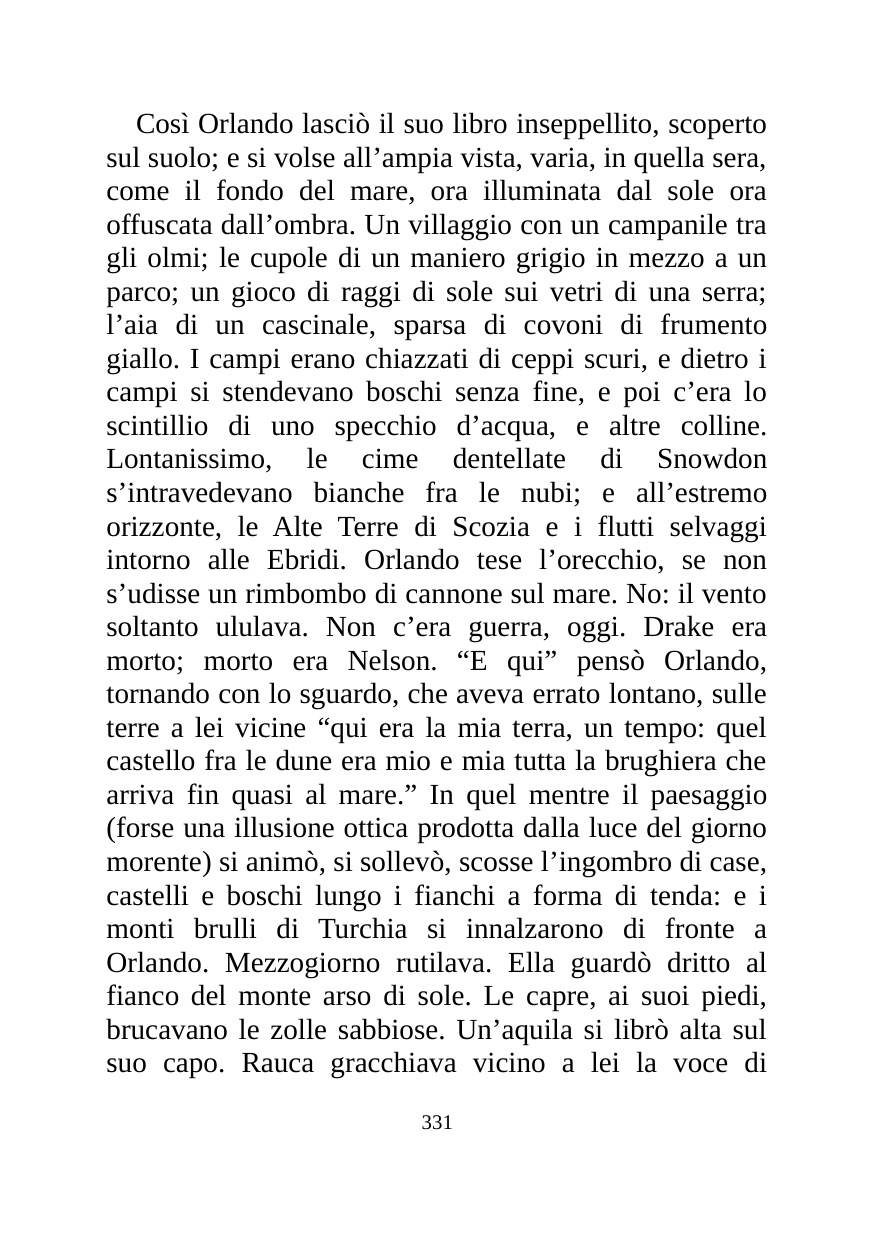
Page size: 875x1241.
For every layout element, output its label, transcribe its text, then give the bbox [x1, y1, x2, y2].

text Così Orlando lasciò il suo libro inseppellito, scoperto sul suolo; e si volse all’ampia vista, varia, in quella sera, come il fondo del mare, ora illuminata dal sole ora offuscata dall’ombra. Un villaggio con un campanile tra gli olmi; le cupole di un maniero grigio in mezzo a un parco; un gioco di raggi di sole sui vetri di una serra; l’aia di un cascinale, sparsa di covoni di frumento giallo. I campi erano chiazzati di ceppi scuri, e dietro i campi si stendevano boschi senza fine, e poi c’era lo scintillio di uno specchio d’acqua, e altre colline. Lontanissimo, le cime dentellate di Snowdon s’intravedevano bianche fra le nubi; e all’estremo orizzonte, le Alte Terre di Scozia e i flutti selvaggi intorno alle Ebridi. Orlando tese l’orecchio, se non s’udisse un rimbombo di cannone sul mare. No: il vento soltanto ululava. Non c’era guerra, oggi. Drake era morto; morto era Nelson. “E qui” pensò Orlando, tornando con lo sguardo, che aveva errato lontano, sulle terre a lei vicine “qui era la mia terra, un tempo: quel castello fra le dune era mio e mia tutta la brughiera che arriva fin quasi al mare.” In quel mentre il paesaggio (forse una illusione ottica prodotta dalla luce del giorno morente) si animò, si sollevò, scosse l’ingombro di case, castelli e boschi lungo i fianchi a forma di tenda: e i monti brulli di Turchia si innalzarono di fronte a Orlando. Mezzogiorno rutilava. Ella guardò dritto al fianco del monte arso di sole. Le capre, ai suoi piedi, brucavano le zolle sabbiose. Un’aquila si librò alta sul suo capo. Rauca gracchiava vicino a lei la voce di [106, 106, 768, 1079]
